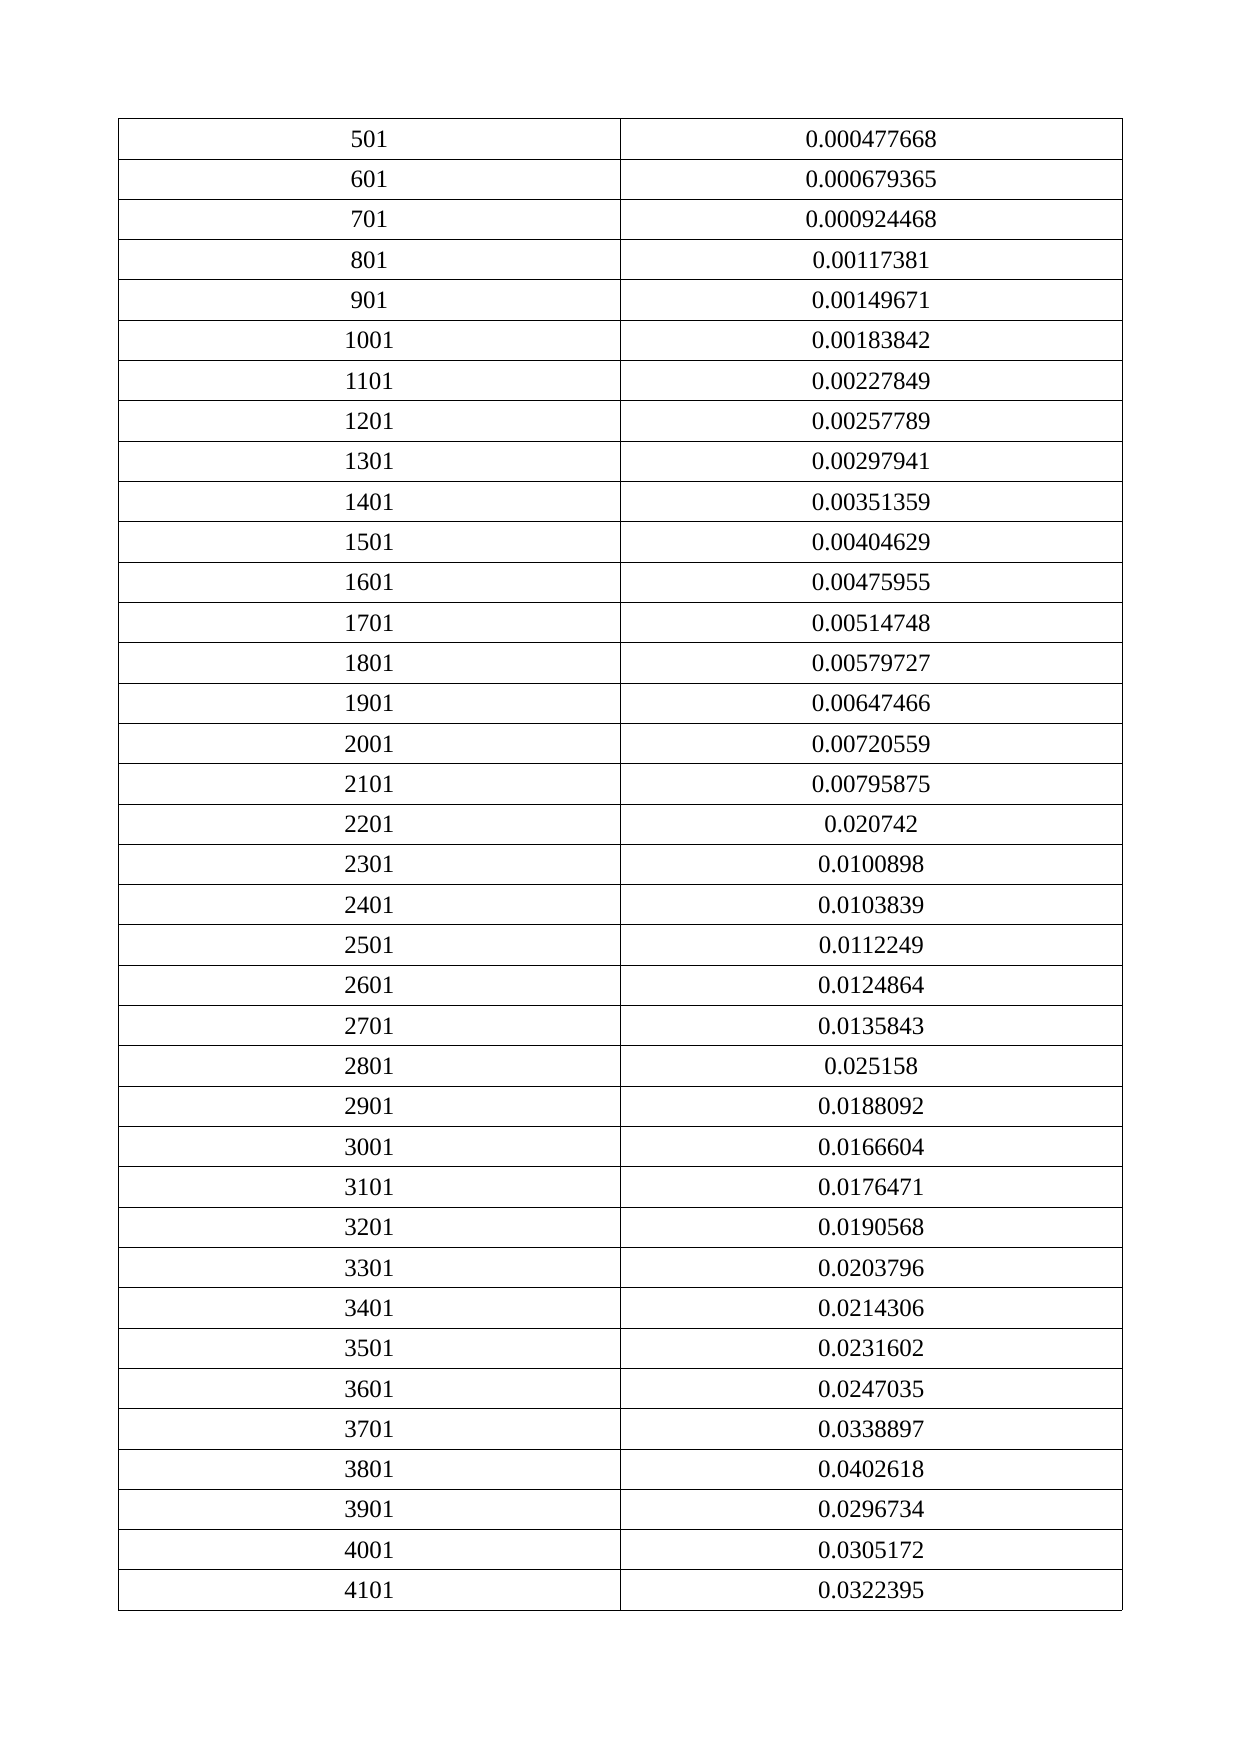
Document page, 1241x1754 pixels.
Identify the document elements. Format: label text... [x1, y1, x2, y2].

table_cell 0.0124864 [621, 966, 1122, 1005]
table_cell 1901 [119, 684, 620, 723]
table_cell 0.0188092 [621, 1087, 1122, 1126]
table_cell 0.0135843 [621, 1006, 1122, 1045]
table_cell 3501 [119, 1329, 620, 1368]
table_cell 0.00149671 [621, 280, 1122, 320]
table_cell 1101 [119, 361, 620, 400]
table_cell 0.0166604 [621, 1127, 1122, 1166]
table_cell 0.000477668 [621, 119, 1122, 158]
table_cell 0.00404629 [621, 522, 1122, 562]
table_cell 3601 [119, 1369, 620, 1408]
table_cell 0.00720559 [621, 724, 1122, 763]
table_cell 3101 [119, 1167, 620, 1207]
table_cell 2001 [119, 724, 620, 763]
table_cell 0.025158 [621, 1046, 1122, 1086]
table_cell 0.0214306 [621, 1288, 1122, 1327]
table_cell 0.0296734 [621, 1490, 1122, 1529]
table_cell 0.0190568 [621, 1208, 1122, 1247]
table_cell 2201 [119, 805, 620, 844]
table_cell 0.00183842 [621, 321, 1122, 360]
table_cell 0.00475955 [621, 563, 1122, 602]
table_cell 2101 [119, 764, 620, 803]
table_cell 0.0203796 [621, 1248, 1122, 1287]
table_cell 0.0103839 [621, 885, 1122, 924]
table_cell 601 [119, 160, 620, 199]
table_cell 1701 [119, 603, 620, 642]
table_cell 0.00227849 [621, 361, 1122, 400]
table_cell 0.0231602 [621, 1329, 1122, 1368]
table_cell 0.0338897 [621, 1409, 1122, 1448]
table_cell 2601 [119, 966, 620, 1005]
table_cell 2401 [119, 885, 620, 924]
table_cell 1401 [119, 482, 620, 521]
table_cell 0.0247035 [621, 1369, 1122, 1408]
table_cell 801 [119, 240, 620, 279]
table_cell 0.00647466 [621, 684, 1122, 723]
table_cell 0.0322395 [621, 1570, 1122, 1610]
table_cell 0.0305172 [621, 1530, 1122, 1569]
table_cell 4101 [119, 1570, 620, 1610]
table_cell 1601 [119, 563, 620, 602]
table_cell 3001 [119, 1127, 620, 1166]
table_cell 0.00795875 [621, 764, 1122, 803]
table_cell 0.00257789 [621, 401, 1122, 441]
table_cell 1501 [119, 522, 620, 562]
table_cell 0.00351359 [621, 482, 1122, 521]
table_cell 0.0112249 [621, 925, 1122, 965]
table_cell 0.000924468 [621, 200, 1122, 239]
table_cell 3401 [119, 1288, 620, 1327]
table_cell 4001 [119, 1530, 620, 1569]
table_cell 0.00579727 [621, 643, 1122, 682]
table_cell 2801 [119, 1046, 620, 1086]
table_cell 3701 [119, 1409, 620, 1448]
table_cell 1201 [119, 401, 620, 441]
table_cell 3301 [119, 1248, 620, 1287]
table_cell 3801 [119, 1450, 620, 1489]
table_cell 0.00297941 [621, 442, 1122, 481]
table_cell 0.0100898 [621, 845, 1122, 884]
table_cell 2701 [119, 1006, 620, 1045]
table_cell 0.020742 [621, 805, 1122, 844]
table_cell 0.00117381 [621, 240, 1122, 279]
table_cell 501 [119, 119, 620, 158]
table_cell 0.0176471 [621, 1167, 1122, 1207]
table_cell 2301 [119, 845, 620, 884]
table_cell 3901 [119, 1490, 620, 1529]
table_cell 1301 [119, 442, 620, 481]
table_cell 1801 [119, 643, 620, 682]
table_cell 2501 [119, 925, 620, 965]
table_cell 901 [119, 280, 620, 320]
table_cell 0.00514748 [621, 603, 1122, 642]
table_cell 0.0402618 [621, 1450, 1122, 1489]
table_cell 0.000679365 [621, 160, 1122, 199]
table_cell 2901 [119, 1087, 620, 1126]
table_cell 701 [119, 200, 620, 239]
table_cell 3201 [119, 1208, 620, 1247]
table_cell 1001 [119, 321, 620, 360]
